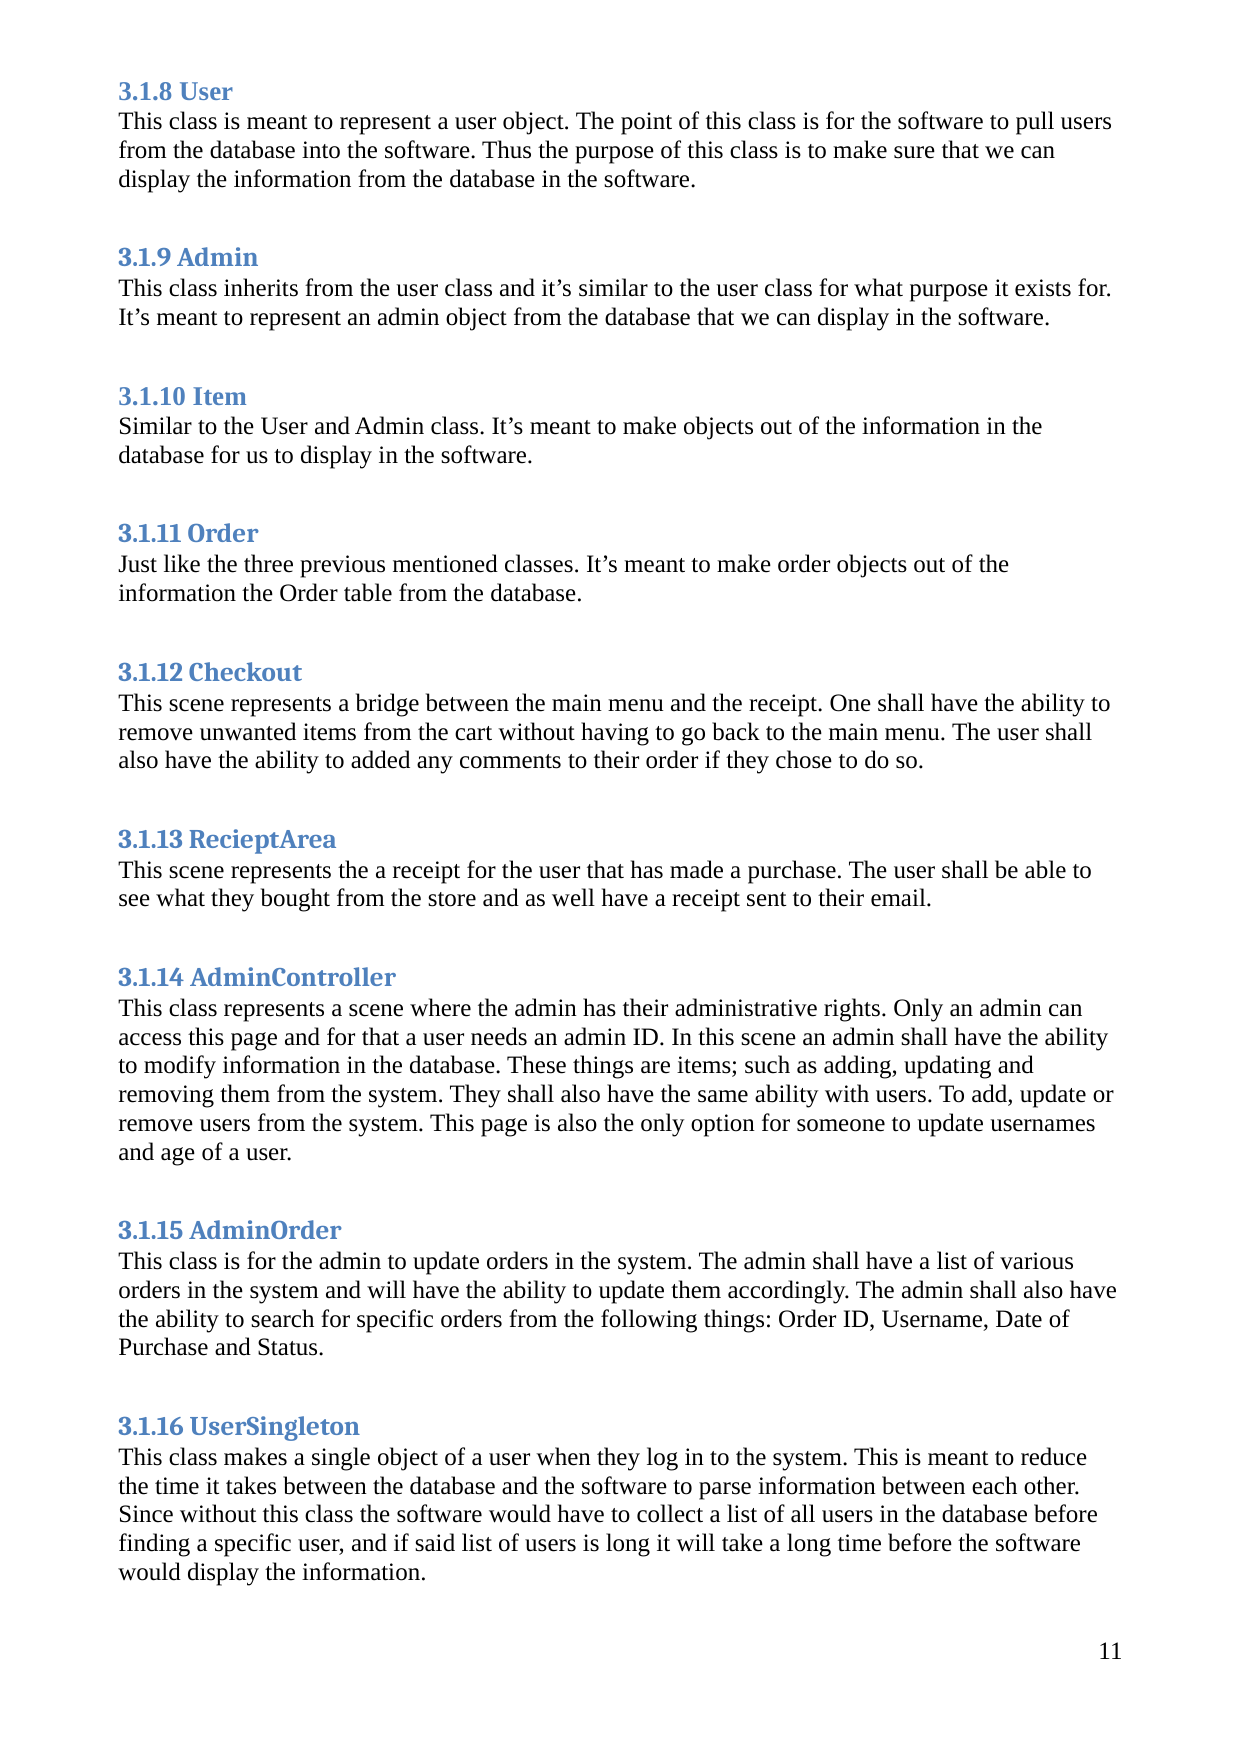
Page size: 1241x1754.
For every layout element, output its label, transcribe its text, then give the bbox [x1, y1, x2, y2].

text This class is for the admin to update orders in the system. The admin shall have a list of various orders in the system and will have the ability to update them accordingly. The admin shall also have the ability to search for specific orders from the following things: Order ID, Username, Date of Purchase and Status. [118, 1246, 1122, 1361]
subtitle 3.1.8 User [118, 75, 1122, 106]
subtitle 3.1.10 Item [118, 380, 1122, 411]
text This scene represents the a receipt for the user that has made a purchase. The user shall be able to see what they bought from the store and as well have a receipt sent to their email. [118, 855, 1122, 912]
subtitle 3.1.15 AdminOrder [118, 1215, 1122, 1246]
subtitle 3.1.12 Checkout [118, 657, 1122, 688]
text This class is meant to represent a user object. The point of this class is for the software to pull users from the database into the software. Thus the purpose of this class is to make sure that we can display the information from the database in the software. [118, 106, 1122, 192]
subtitle 3.1.16 UserSingleton [118, 1411, 1122, 1442]
text This class inherits from the user class and it’s similar to the user class for what purpose it exists for. It’s meant to represent an admin object from the database that we can display in the software. [118, 273, 1122, 331]
text Similar to the User and Admin class. It’s meant to make objects out of the information in the database for us to display in the software. [118, 411, 1122, 469]
text Just like the three previous mentioned classes. It’s meant to make order objects out of the information the Order table from the database. [118, 549, 1122, 607]
subtitle 3.1.13 RecieptArea [118, 824, 1122, 855]
text This scene represents a bridge between the main menu and the receipt. One shall have the ability to remove unwanted items from the cart without having to go back to the main menu. The user shall also have the ability to added any comments to their order if they chose to do so. [118, 688, 1122, 774]
text This class represents a scene where the admin has their administrative rights. Only an admin can access this page and for that a user needs an admin ID. In this scene an admin shall have the ability to modify information in the database. These things are items; such as adding, updating and removing them from the system. They shall also have the same ability with users. To add, update or remove users from the system. This page is also the only option for someone to update usernames and age of a user. [118, 993, 1122, 1166]
subtitle 3.1.14 AdminController [118, 962, 1122, 993]
subtitle 3.1.11 Order [118, 518, 1122, 549]
text This class makes a single object of a user when they log in to the system. This is meant to reduce the time it takes between the database and the software to parse information between each other. Since without this class the software would have to collect a list of all users in the database before finding a specific user, and if said list of users is long it will take a long time before the software would display the information. [118, 1442, 1122, 1586]
subtitle 3.1.9 Admin [118, 242, 1122, 273]
